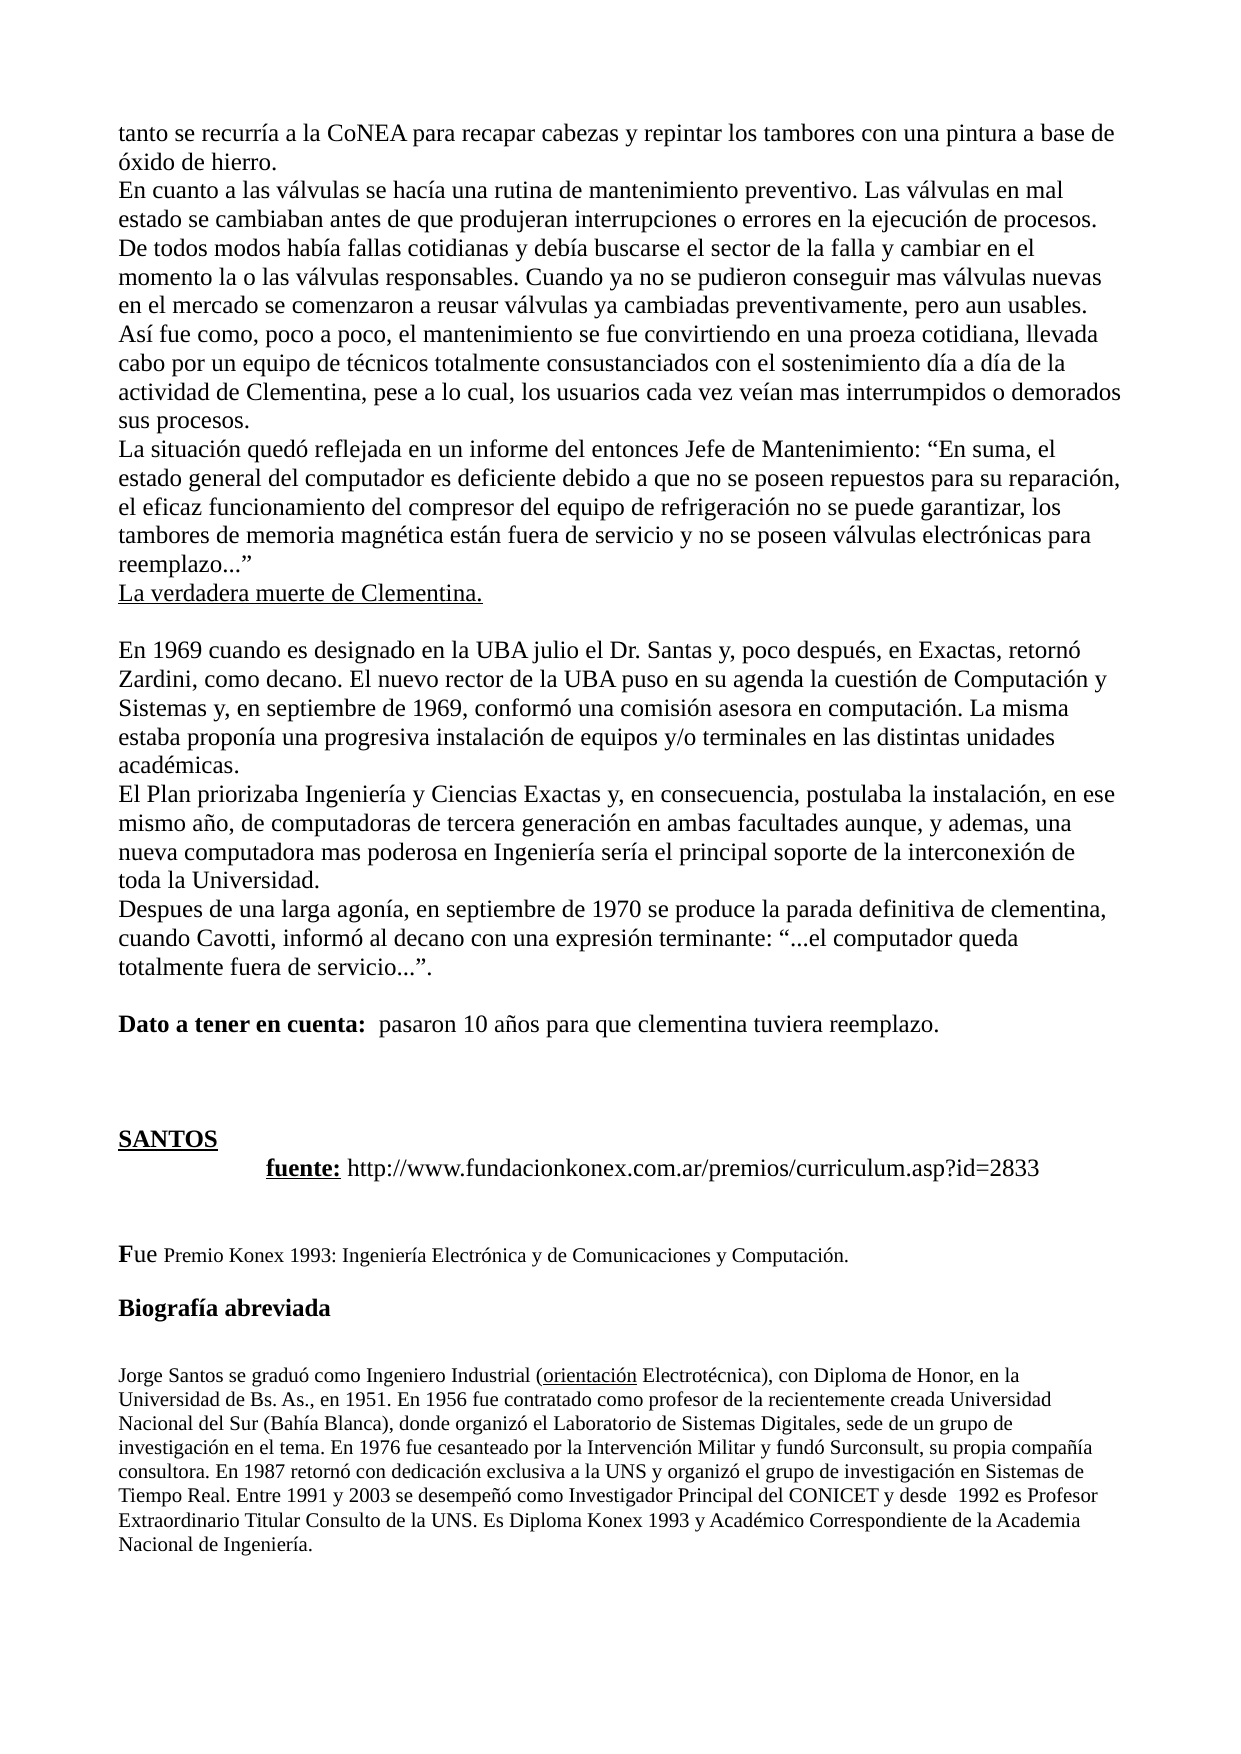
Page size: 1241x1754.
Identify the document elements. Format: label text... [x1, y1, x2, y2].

text actividad de Clementina, pese a lo cual, los usuarios cada vez veían mas interrumpidos o demorados sus procesos. [118, 377, 1122, 434]
text tanto se recurría a la CoNEA para recapar cabezas y repintar los tambores con una pintura a base de óxido de hierro. [118, 118, 1122, 176]
text La verdadera muerte de Clementina. [118, 578, 1122, 607]
text Fue Premio Konex 1993: Ingeniería Electrónica y de Comunicaciones y Computación. [118, 1239, 1122, 1268]
text Jorge Santos se graduó como Ingeniero Industrial (orientación Electrotécnica), con Diploma de Honor, en la Universidad de Bs. As., en 1951. En 1956 fue contratado como profesor de la recientemente creada Universidad Nacional del Sur (Bahía Blanca), donde organizó el Laboratorio de Sistemas Digitales, sede de un grupo de investigación en el tema. En 1976 fue cesanteado por la Intervención Militar y fundó Surconsult, su propia compañía consultora. En 1987 retornó con dedicación exclusiva a la UNS y organizó el grupo de investigación en Sistemas de Tiempo Real. Entre 1991 y 2003 se desempeñó como Investigador Principal del CONICET y desde 1992 es Profesor Extraordinario Titular Consulto de la UNS. Es Diploma Konex 1993 y Académico Correspondiente de la Academia Nacional de Ingeniería. [118, 1363, 1122, 1556]
text Despues de una larga agonía, en septiembre de 1970 se produce la parada definitiva de clementina, cuando Cavotti, informó al decano con una expresión terminante: “...el computador queda totalmente fuera de servicio...”. [118, 894, 1122, 981]
text fuente: http://www.fundacionkonex.com.ar/premios/curriculum.asp?id=2833 [118, 1153, 1122, 1182]
text En cuanto a las válvulas se hacía una rutina de mantenimiento preventivo. Las válvulas en mal estado se cambiaban antes de que produjeran interrupciones o errores en la ejecución de procesos. [118, 176, 1122, 233]
text El Plan priorizaba Ingeniería y Ciencias Exactas y, en consecuencia, postulaba la instalación, en ese mismo año, de computadoras de tercera generación en ambas facultades aunque, y ademas, una nueva computadora mas poderosa en Ingeniería sería el principal soporte de la interconexión de toda la Universidad. [118, 779, 1122, 894]
subtitle Biografía abreviada [118, 1293, 1122, 1322]
text De todos modos había fallas cotidianas y debía buscarse el sector de la falla y cambiar en el momento la o las válvulas responsables. Cuando ya no se pudieron conseguir mas válvulas nuevas en el mercado se comenzaron a reusar válvulas ya cambiadas preventivamente, pero aun usables. Así fue como, poco a poco, el mantenimiento se fue convirtiendo en una proeza cotidiana, llevada cabo por un equipo de técnicos totalmente consustanciados con el sostenimiento día a día de la [118, 233, 1122, 377]
text La situación quedó reflejada en un informe del entonces Jefe de Mantenimiento: “En suma, el estado general del computador es deficiente debido a que no se poseen repuestos para su reparación, el eficaz funcionamiento del compresor del equipo de refrigeración no se puede garantizar, los tambores de memoria magnética están fuera de servicio y no se poseen válvulas electrónicas para reemplazo...” [118, 434, 1122, 578]
text Dato a tener en cuenta: pasaron 10 años para que clementina tuviera reemplazo. [118, 1009, 1122, 1038]
text SANTOS [118, 1124, 1122, 1153]
text En 1969 cuando es designado en la UBA julio el Dr. Santas y, poco después, en Exactas, retornó Zardini, como decano. El nuevo rector de la UBA puso en su agenda la cuestión de Computación y Sistemas y, en septiembre de 1969, conformó una comisión asesora en computación. La misma estaba proponía una progresiva instalación de equipos y/o terminales en las distintas unidades académicas. [118, 636, 1122, 779]
